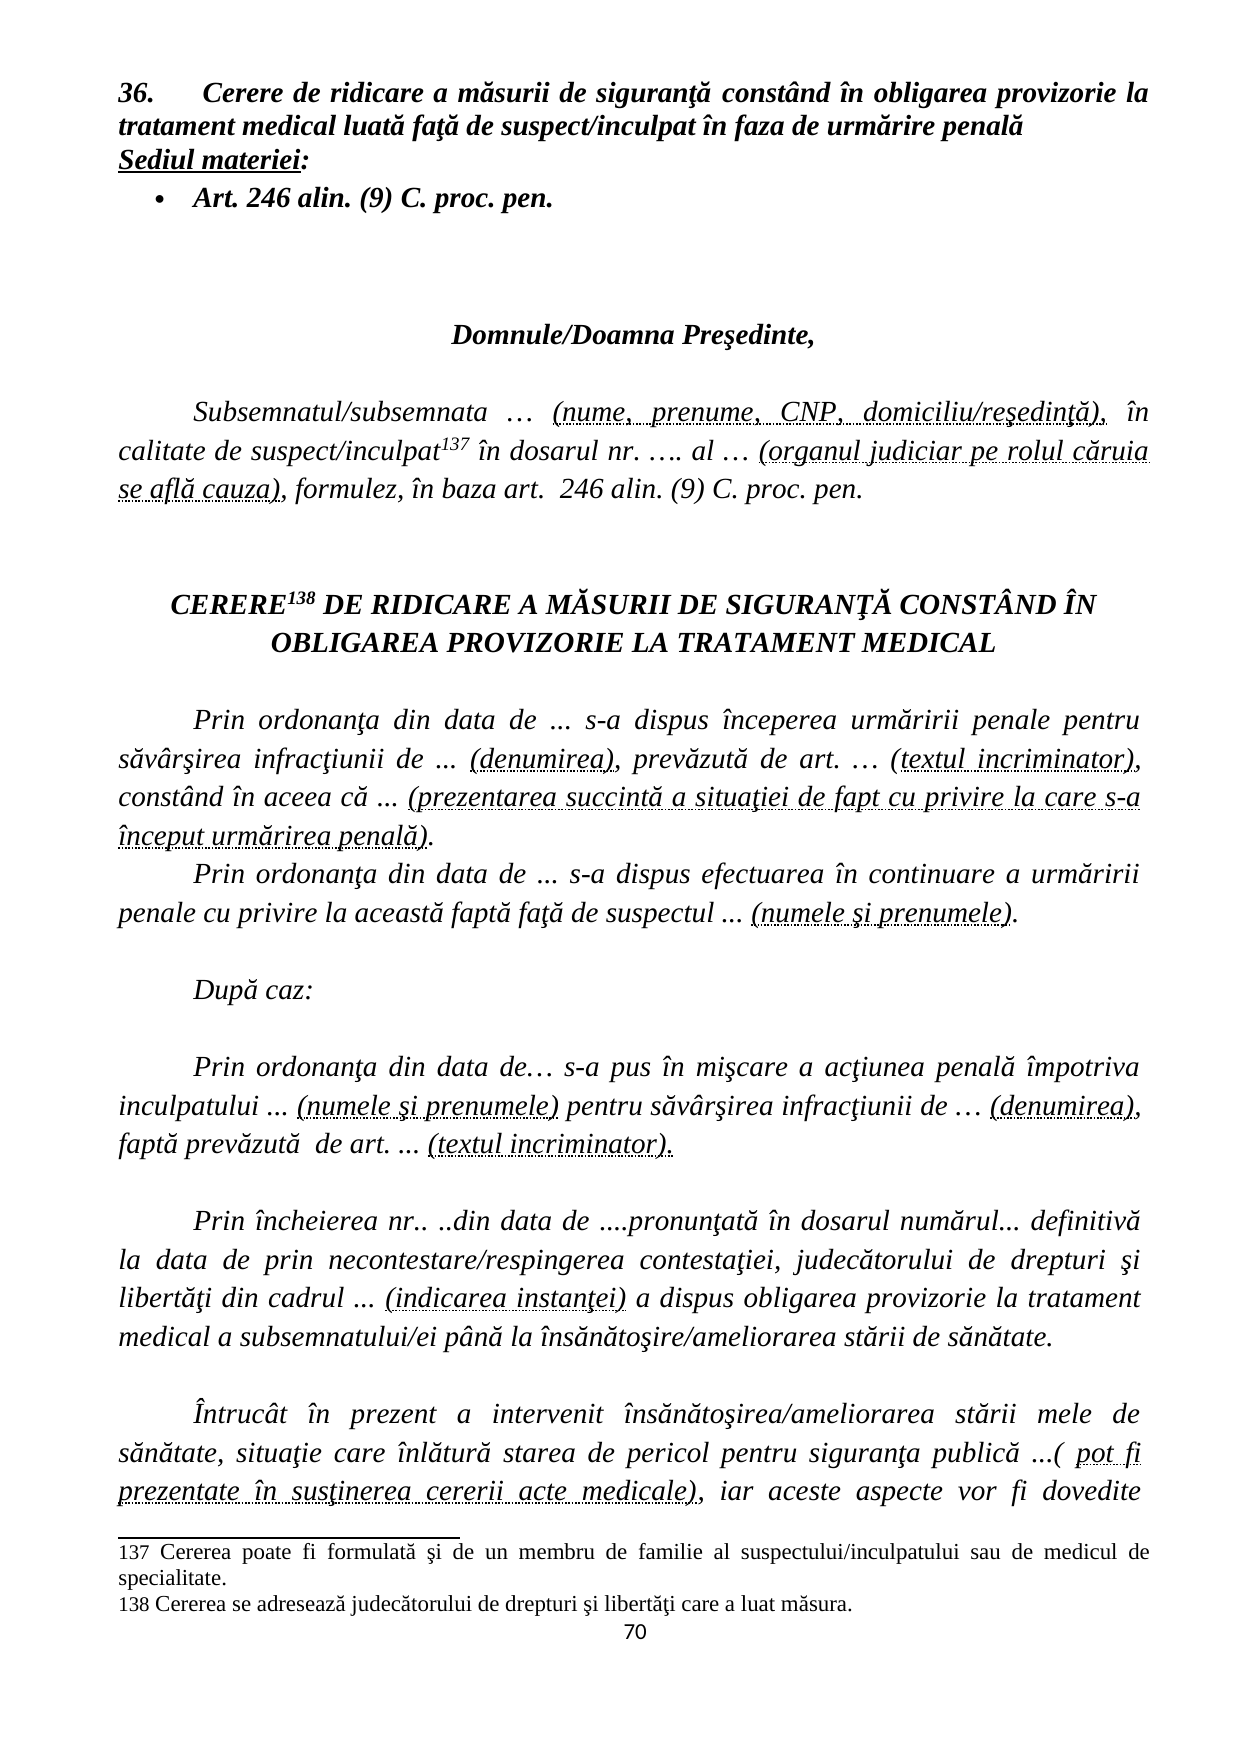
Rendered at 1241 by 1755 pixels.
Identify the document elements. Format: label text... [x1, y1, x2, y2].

text Cererea poate fi formulată şi de un membru de familie al suspectului/inculpatului sau de medicul de specialitate. [118, 1538, 1152, 1591]
text Prin ordonanţa din data de ... s-a dispus efectuarea în continuare a urmăririi penale cu privire la această faptă faţă de suspectul ... (numele şi prenumele). [118, 857, 1144, 929]
text Domnule/Doamna Preşedinte, [118, 317, 1152, 351]
text Prin ordonanţa din data de ... s-a dispus începerea urmăririi penale pentru săvârşirea infracţiunii de ... (denumirea), prevăzută de art. … (textul incriminator), constând în aceea că ... (prezentarea succintă a situaţiei de fapt cu privire la care s-a început urmărirea penală). [118, 702, 1144, 852]
list Art. 246 alin. (9) C. proc. pen. [156, 181, 1152, 214]
subtitle 36. Cerere de ridicare a măsurii de siguranţă constând în obligarea provizorie la tratament medical luată faţă de suspect/inculpat în faza de urmărire penală [118, 75, 1152, 142]
text Sediul materiei: [118, 142, 1152, 176]
text Întrucât în prezent a intervenit însănătoşirea/ameliorarea stării mele de sănătate, situaţie care înlătură starea de pericol pentru siguranţa publică ...( pot fi prezentate în susţinerea cererii acte medicale), iar aceste aspecte vor fi dovedite [118, 1396, 1144, 1507]
text CERERE DE RIDICARE A MĂSURII DE SIGURANŢĂ CONSTÂND ÎN OBLIGAREA PROVIZORIE LA TRATAMENT MEDICAL [118, 587, 1152, 659]
text Cererea se adresează judecătorului de drepturi şi libertăţi care a luat măsura. [118, 1591, 1152, 1617]
text Subsemnatul/subsemnata … (nume, prenume, CNP, domiciliu/reşedinţă), în calitate de suspect/inculpat în dosarul nr. …. al … (organul judiciar pe rolul căruia se află cauza), formulez, în baza art. 246 alin. (9) C. proc. pen. [118, 394, 1152, 505]
text După caz: [118, 972, 1144, 1006]
text Prin încheierea nr.. ..din data de ....pronunţată în dosarul numărul... definitivă la data de prin necontestare/respingerea contestaţiei, judecătorului de drepturi şi libertăţi din cadrul ... (indicarea instanţei) a dispus obligarea provizorie la tratament medical a subsemnatului/ei până la însănătoşire/ameliorarea stării de sănătate. [118, 1203, 1144, 1353]
text Prin ordonanţa din data de… s-a pus în mişcare a acţiunea penală împotriva inculpatului ... (numele şi prenumele) pentru săvârşirea infracţiunii de … (denumirea), faptă prevăzută de art. ... (textul incriminator). [118, 1049, 1144, 1160]
